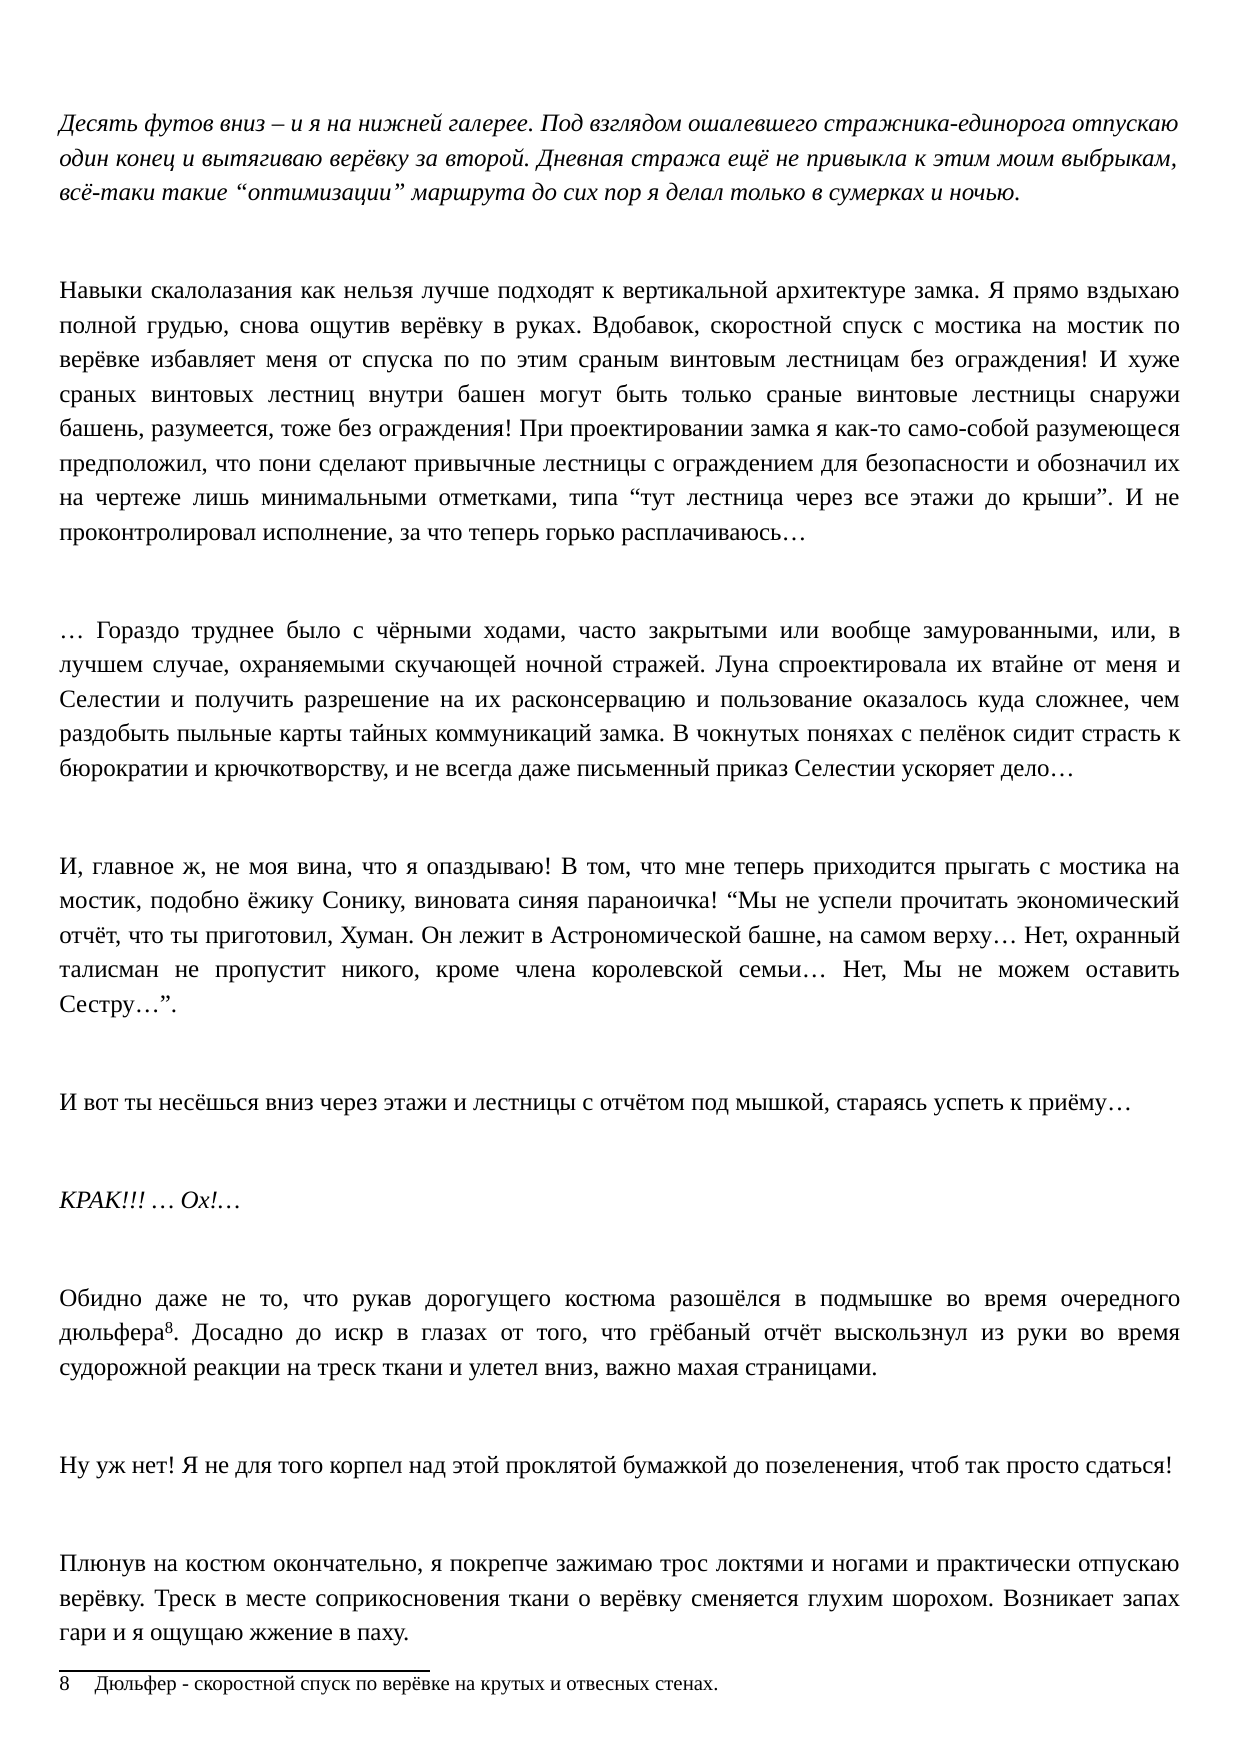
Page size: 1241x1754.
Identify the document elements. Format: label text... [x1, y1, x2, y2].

text И, главное ж, не моя вина, что я опаздываю! В том, что мне теперь приходится прыгать с мостика на мостик, подобно ёжику Сонику, виновата синяя параноичка! “Мы не успели прочитать экономический отчёт, что ты приготовил, Хуман. Он лежит в Астрономической башне, на самом верху… Нет, охранный талисман не пропустит никого, кроме члена королевской семьи… Нет, Мы не можем оставить Сестру…”. [59, 851, 1181, 1017]
text … Гораздо труднее было с чёрными ходами, часто закрытыми или вообще замурованными, или, в лучшем случае, охраняемыми скучающей ночной стражей. Луна спроектировала их втайне от меня и Селестии и получить разрешение на их расконсервацию и пользование оказалось куда сложнее, чем раздобыть пыльные карты тайных коммуникаций замка. В чокнутых поняхах с пелёнок сидит страсть к бюрократии и крючкотворству, и не всегда даже письменный приказ Селестии ускоряет дело… [59, 615, 1181, 781]
text Плюнув на костюм окончательно, я покрепче зажимаю трос локтями и ногами и практически отпускаю верёвку. Треск в месте соприкосновения ткани о верёвку сменяется глухим шорохом. Возникает запах гари и я ощущаю жжение в паху. [59, 1548, 1181, 1646]
text И вот ты несёшься вниз через этажи и лестницы с отчётом под мышкой, стараясь успеть к приёму… [59, 1087, 1181, 1116]
text Навыки скалолазания как нельзя лучше подходят к вертикальной архитектуре замка. Я прямо вздыхаю полной грудью, снова ощутив верёвку в руках. Вдобавок, скоростной спуск с мостика на мостик по верёвке избавляет меня от спуска по по этим сраным винтовым лестницам без ограждения! И хуже сраных винтовых лестниц внутри башен могут быть только сраные винтовые лестницы снаружи башень, разумеется, тоже без ограждения! При проектировании замка я как-то само-собой разумеющеся предположил, что пони сделают привычные лестницы с ограждением для безопасности и обозначил их на чертеже лишь минимальными отметками, типа “тут лестница через все этажи до крыши”. И не проконтролировал исполнение, за что теперь горько расплачиваюсь… [59, 275, 1181, 545]
text Дюльфер - скоростной спуск по верёвке на крутых и отвесных стенах. [59, 1671, 1181, 1695]
text Ну уж нет! Я не для того корпел над этой проклятой бумажкой до позеленения, чтоб так просто сдаться! [59, 1450, 1181, 1479]
text КРАК!!! … Ох!… [59, 1185, 1181, 1214]
text Обидно даже не то, что рукав дорогущего костюма разошёлся в подмышке во время очередного дюльфера. Досадно до искр в глазах от того, что грёбаный отчёт выскользнул из руки во время судорожной реакции на треск ткани и улетел вниз, важно махая страницами. [59, 1283, 1181, 1381]
text Десять футов вниз – и я на нижней галерее. Под взглядом ошалевшего стражника-единорога отпускаю один конец и вытягиваю верёвку за второй. Дневная стража ещё не привыкла к этим моим выбрыкам, всё-таки такие “оптимизации” маршрута до сих пор я делал только в сумерках и ночью. [59, 108, 1181, 206]
